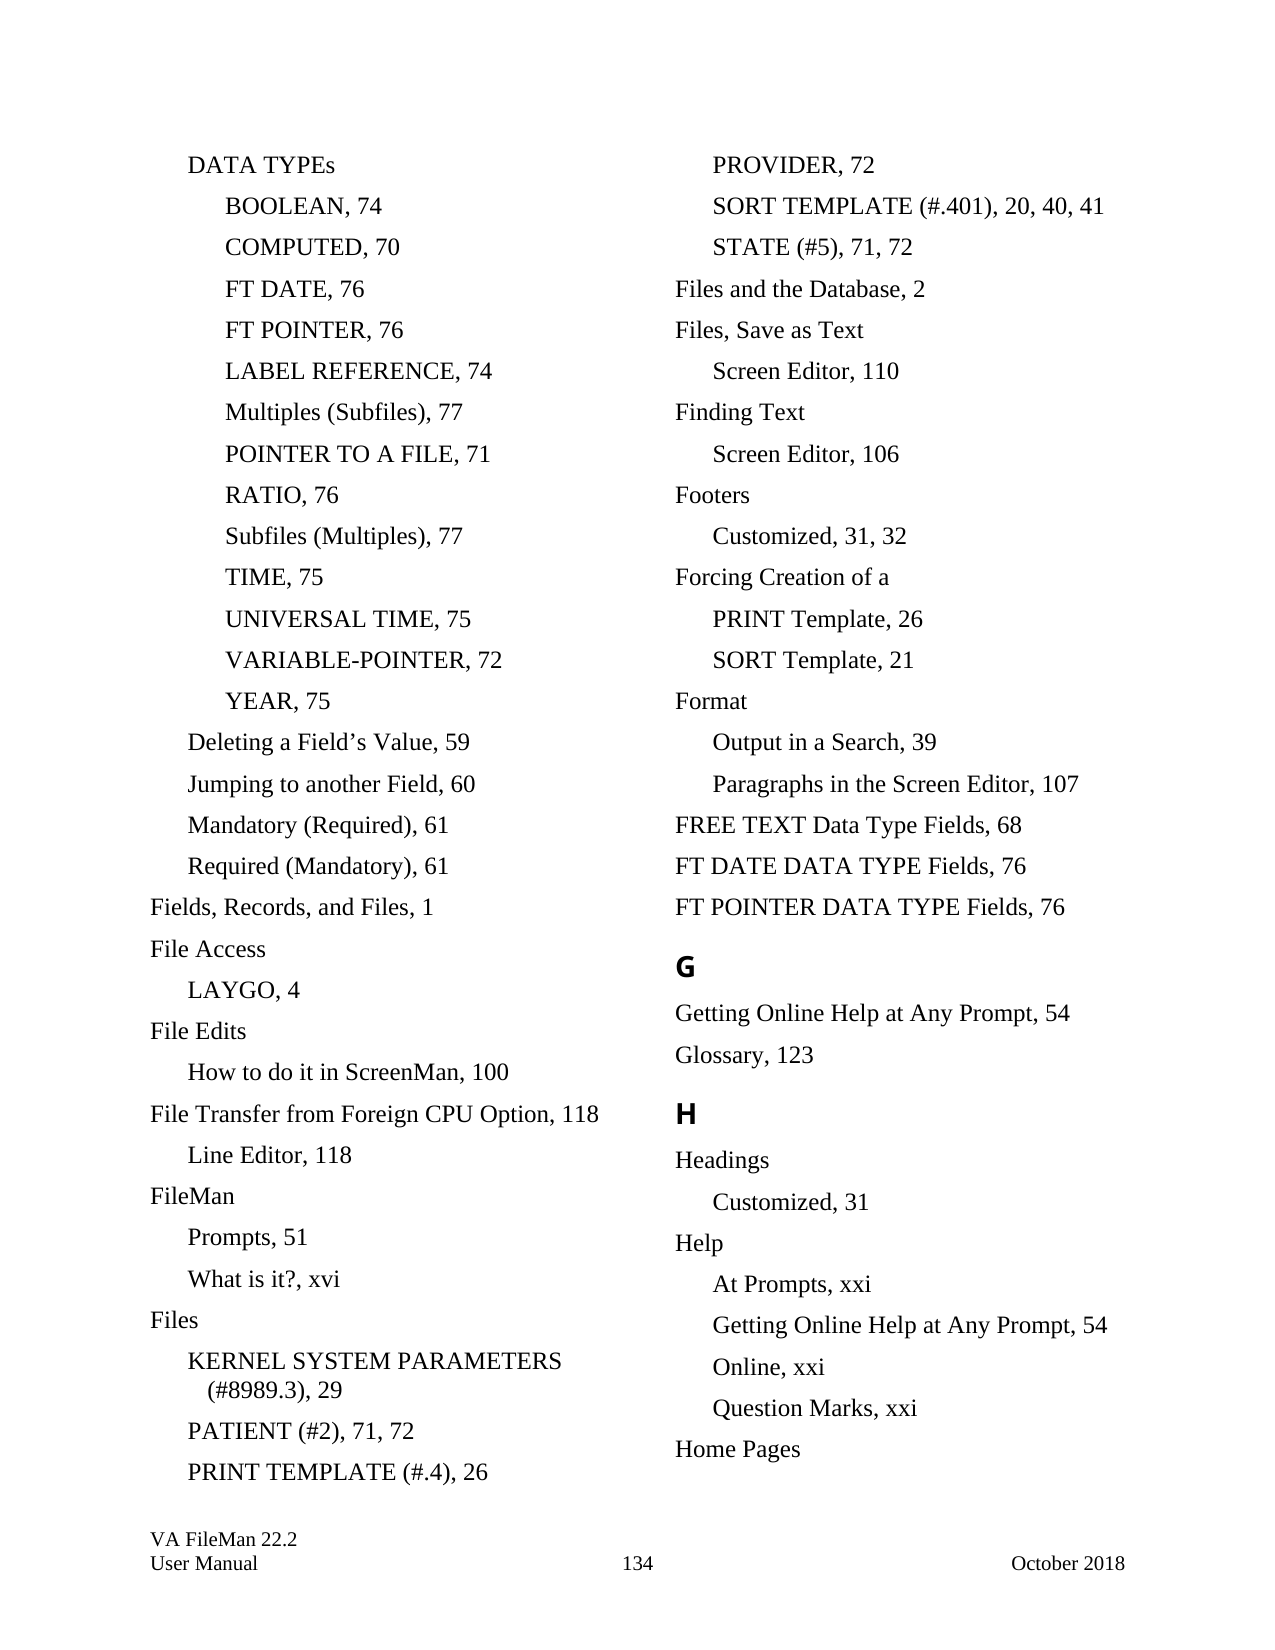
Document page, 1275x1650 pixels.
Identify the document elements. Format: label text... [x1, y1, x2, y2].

text Help [675, 1228, 1125, 1257]
text PRINT Template, 26 [712, 604, 1125, 632]
text How to do it in ScreenMan, 100 [187, 1057, 600, 1086]
text Files and the Database, 2 [675, 274, 1125, 302]
text Footers [675, 480, 1125, 509]
text Customized, 31 [712, 1187, 1125, 1216]
text Fields, Records, and Files, 1 [150, 892, 600, 921]
text FT POINTER DATA TYPE Fields, 76 [675, 892, 1125, 921]
text UNIVERSAL TIME, 75 [225, 604, 600, 632]
text Files [150, 1305, 600, 1334]
text File Access [150, 934, 600, 962]
text Required (Mandatory), 61 [187, 851, 600, 880]
text COMPUTED, 70 [225, 232, 600, 261]
text FT POINTER, 76 [225, 315, 600, 344]
text Headings [675, 1146, 1125, 1174]
text DATA TYPEs [187, 150, 600, 179]
text YEAR, 75 [225, 686, 600, 715]
text File Transfer from Foreign CPU Option, 118 [150, 1099, 600, 1127]
text Files, Save as Text [675, 315, 1125, 344]
text Multiples (Subfiles), 77 [225, 397, 600, 426]
text Home Pages [675, 1434, 1125, 1463]
text SORT Template, 21 [712, 645, 1125, 674]
text LAYGO, 4 [187, 975, 600, 1004]
text FT DATE DATA TYPE Fields, 76 [675, 851, 1125, 880]
text PATIENT (#2), 71, 72 [187, 1416, 600, 1445]
subtitle H [675, 1093, 1125, 1133]
text LABEL REFERENCE, 74 [225, 356, 600, 385]
text KERNEL SYSTEM PARAMETERS (#8989.3), 29 [187, 1346, 600, 1404]
text VARIABLE-POINTER, 72 [225, 645, 600, 674]
text What is it?, xvi [187, 1264, 600, 1292]
subtitle G [675, 946, 1125, 986]
text FileMan [150, 1181, 600, 1210]
text POINTER TO A FILE, 71 [225, 439, 600, 467]
text Screen Editor, 106 [712, 439, 1125, 467]
text Format [675, 686, 1125, 715]
text Glossary, 123 [675, 1040, 1125, 1068]
text File Edits [150, 1016, 600, 1045]
text Getting Online Help at Any Prompt, 54 [712, 1311, 1125, 1339]
text Jumping to another Field, 60 [187, 769, 600, 797]
text FREE TEXT Data Type Fields, 68 [675, 810, 1125, 839]
text Deleting a Field’s Value, 59 [187, 727, 600, 756]
text RATIO, 76 [225, 480, 600, 509]
text BOOLEAN, 74 [225, 191, 600, 220]
text At Prompts, xxi [712, 1269, 1125, 1298]
text Getting Online Help at Any Prompt, 54 [675, 998, 1125, 1027]
text Screen Editor, 110 [712, 356, 1125, 385]
text Online, xxi [712, 1352, 1125, 1381]
text Question Marks, xxi [712, 1393, 1125, 1422]
text Paragraphs in the Screen Editor, 107 [712, 769, 1125, 797]
text Output in a Search, 39 [712, 727, 1125, 756]
text FT DATE, 76 [225, 274, 600, 302]
text STATE (#5), 71, 72 [712, 232, 1125, 261]
text Subfiles (Multiples), 77 [225, 521, 600, 550]
text PRINT TEMPLATE (#.4), 26 [187, 1457, 600, 1486]
text Prompts, 51 [187, 1222, 600, 1251]
text TIME, 75 [225, 562, 600, 591]
text SORT TEMPLATE (#.401), 20, 40, 41 [712, 191, 1125, 220]
text Customized, 31, 32 [712, 521, 1125, 550]
text Finding Text [675, 397, 1125, 426]
text Forcing Creation of a [675, 562, 1125, 591]
text Mandatory (Required), 61 [187, 810, 600, 839]
text PROVIDER, 72 [712, 150, 1125, 179]
text Line Editor, 118 [187, 1140, 600, 1169]
